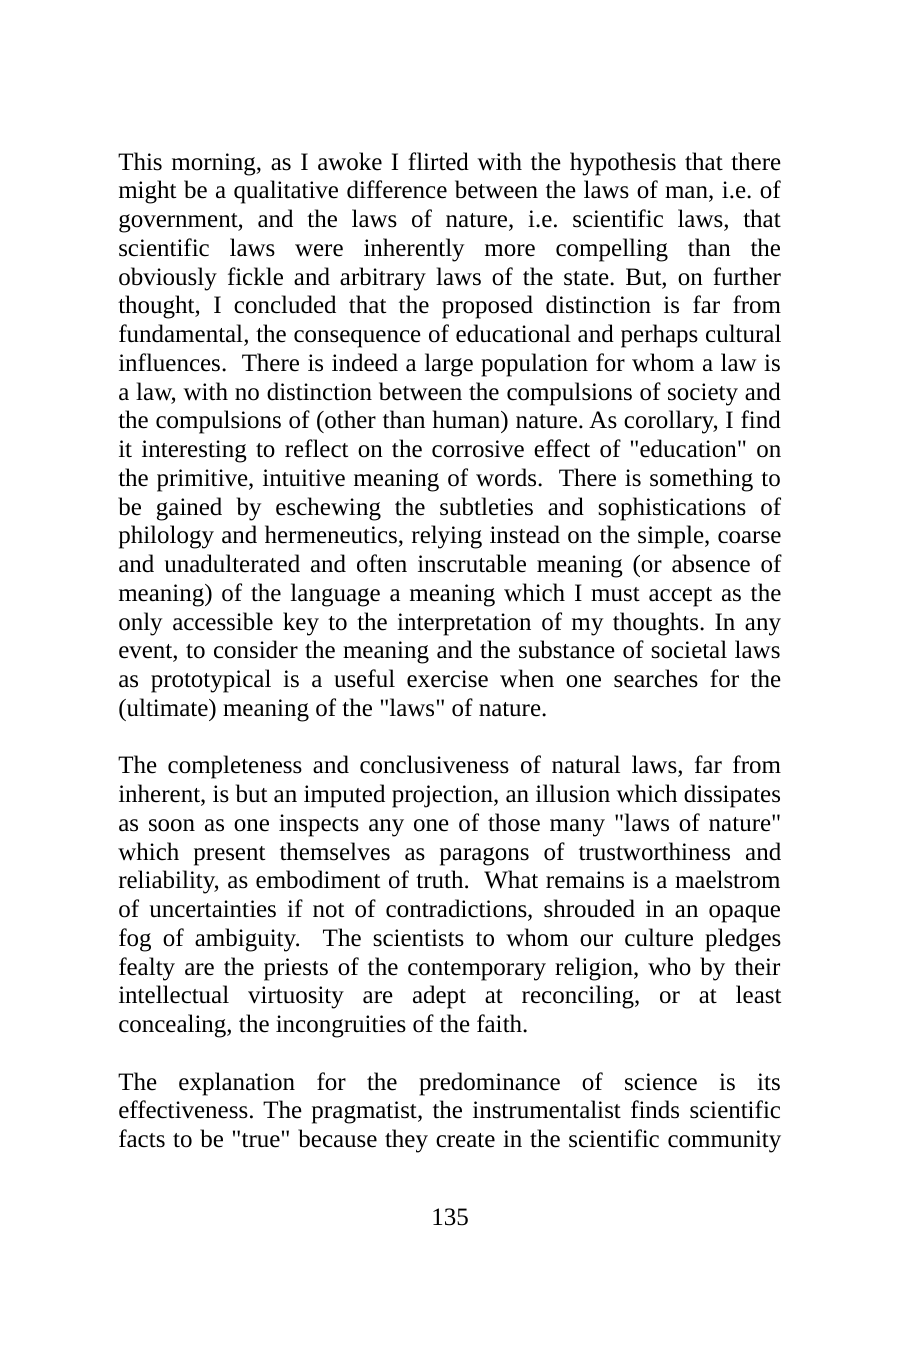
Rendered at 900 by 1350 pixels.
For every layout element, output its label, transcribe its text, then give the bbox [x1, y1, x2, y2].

text This morning, as I awoke I flirted with the hypothesis that there might be a qualitative difference between the laws of man, i.e. of government, and the laws of nature, i.e. scientific laws, that scientific laws were inherently more compelling than the obviously fickle and arbitrary laws of the state. But, on further thought, I concluded that the proposed distinction is far from fundamental, the consequence of educational and perhaps cultural influences. There is indeed a large population for whom a law is a law, with no distinction between the compulsions of society and the compulsions of (other than human) nature. As corollary, I find it interesting to reflect on the corrosive effect of "education" on the primitive, intuitive meaning of words. There is something to be gained by eschewing the subtleties and sophistications of philology and hermeneutics, relying instead on the simple, coarse and unadulterated and often inscrutable meaning (or absence of meaning) of the language a meaning which I must accept as the only accessible key to the interpretation of my thoughts. In any event, to consider the meaning and the substance of societal laws as prototypical is a useful exercise when one searches for the (ultimate) meaning of the "laws" of nature. [118, 147, 782, 722]
text The completeness and conclusiveness of natural laws, far from inherent, is but an imputed projection, an illusion which dissipates as soon as one inspects any one of those many "laws of nature" which present themselves as paragons of trustworthiness and reliability, as embodiment of truth. What remains is a maelstrom of uncertainties if not of contradictions, shrouded in an opaque fog of ambiguity. The scientists to whom our culture pledges fealty are the priests of the contemporary religion, who by their intellectual virtuosity are adept at reconciling, or at least concealing, the incongruities of the faith. [118, 751, 782, 1038]
text The explanation for the predominance of science is its effectiveness. The pragmatist, the instrumentalist finds scientific facts to be "true" because they create in the scientific community [118, 1067, 782, 1153]
